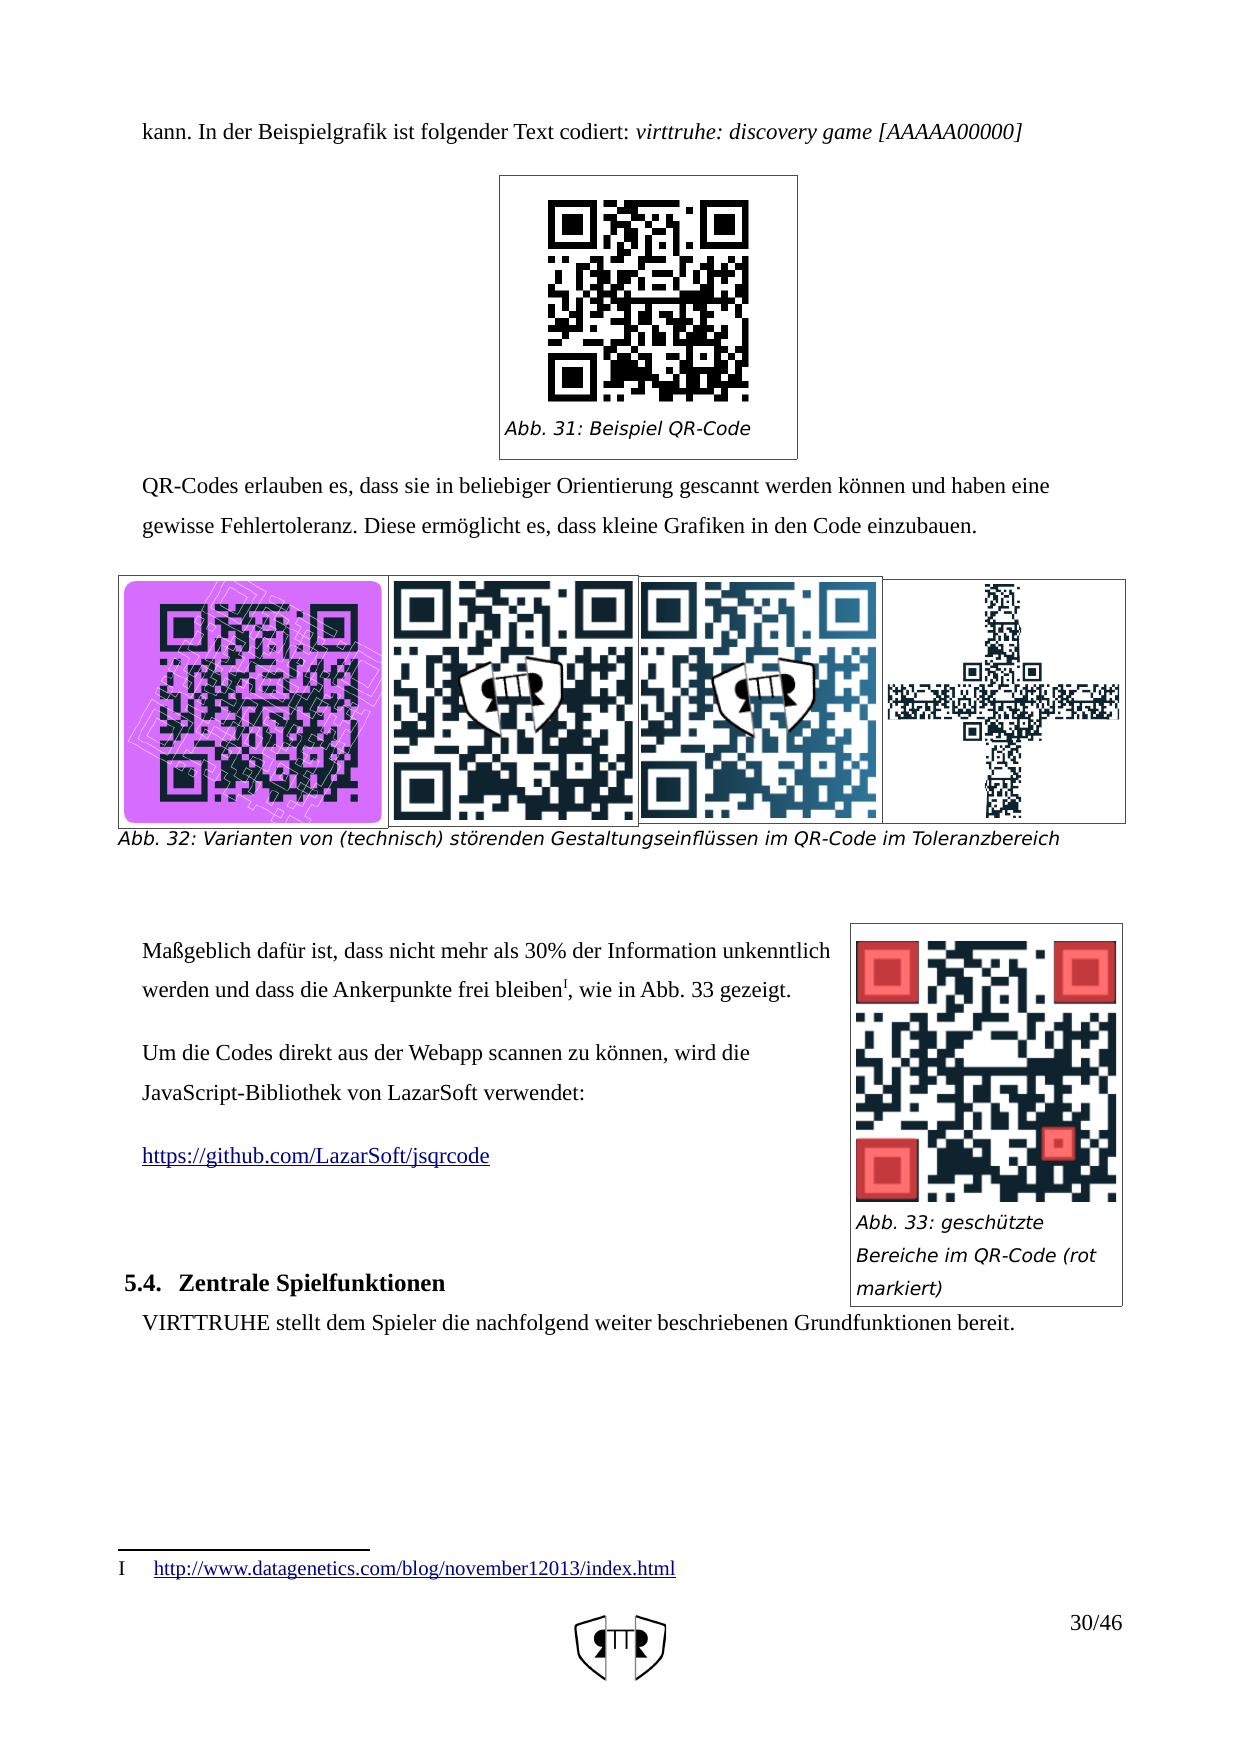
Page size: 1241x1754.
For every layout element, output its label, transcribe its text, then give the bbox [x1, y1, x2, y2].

text https://github.com/LazarSoft/jsqrcode [142, 1142, 850, 1168]
picture [887, 584, 1120, 818]
text Maßgeblich dafür ist, dass nicht mehr als 30% der Information unkenntlich werden und dass die Ankerpunkte frei bleiben, wie in Abb. 33 gezeigt. [142, 937, 850, 1003]
subtitle Zentrale Spielfunktionen [124, 1268, 850, 1297]
subtitle VIRTTRUHE stellt dem Spieler die nachfolgend weiter beschriebenen Grundfunktionen bereit. [142, 1309, 1122, 1335]
text QR-Codes erlauben es, dass sie in beliebiger Orientierung gescannt werden können und haben eine gewisse Fehlertoleranz. Diese ermöglicht es, dass kleine Grafiken in den Code einzubauen. [142, 176, 1122, 538]
picture [541, 193, 755, 408]
text [883, 580, 1125, 823]
text [639, 575, 1122, 579]
picture [574, 1615, 667, 1681]
text kann. In der Beispielgrafik ist folgender Text codiert: virttruhe: discovery game [AAAAA00000] [142, 118, 1122, 144]
text Um die Codes direkt aus der Webapp scannen zu können, wird die JavaScript-Bibliothek von LazarSoft verwendet: [142, 1039, 850, 1105]
picture [393, 581, 633, 820]
picture [641, 582, 876, 818]
text Abb. 33: geschützte Bereiche im QR-Code (rot markiert) [856, 1202, 1116, 1300]
text [851, 924, 1122, 1306]
text http://www.datagenetics.com/blog/november12013/index.html [118, 1556, 1122, 1580]
text Abb. 32: Varianten von (technisch) störenden Gestaltungseinflüssen im QR-Code im Toleranzbereich [118, 576, 1122, 850]
picture [124, 581, 382, 823]
picture [856, 941, 1117, 1202]
text Abb. 31: Beispiel QR-Code [505, 408, 791, 440]
